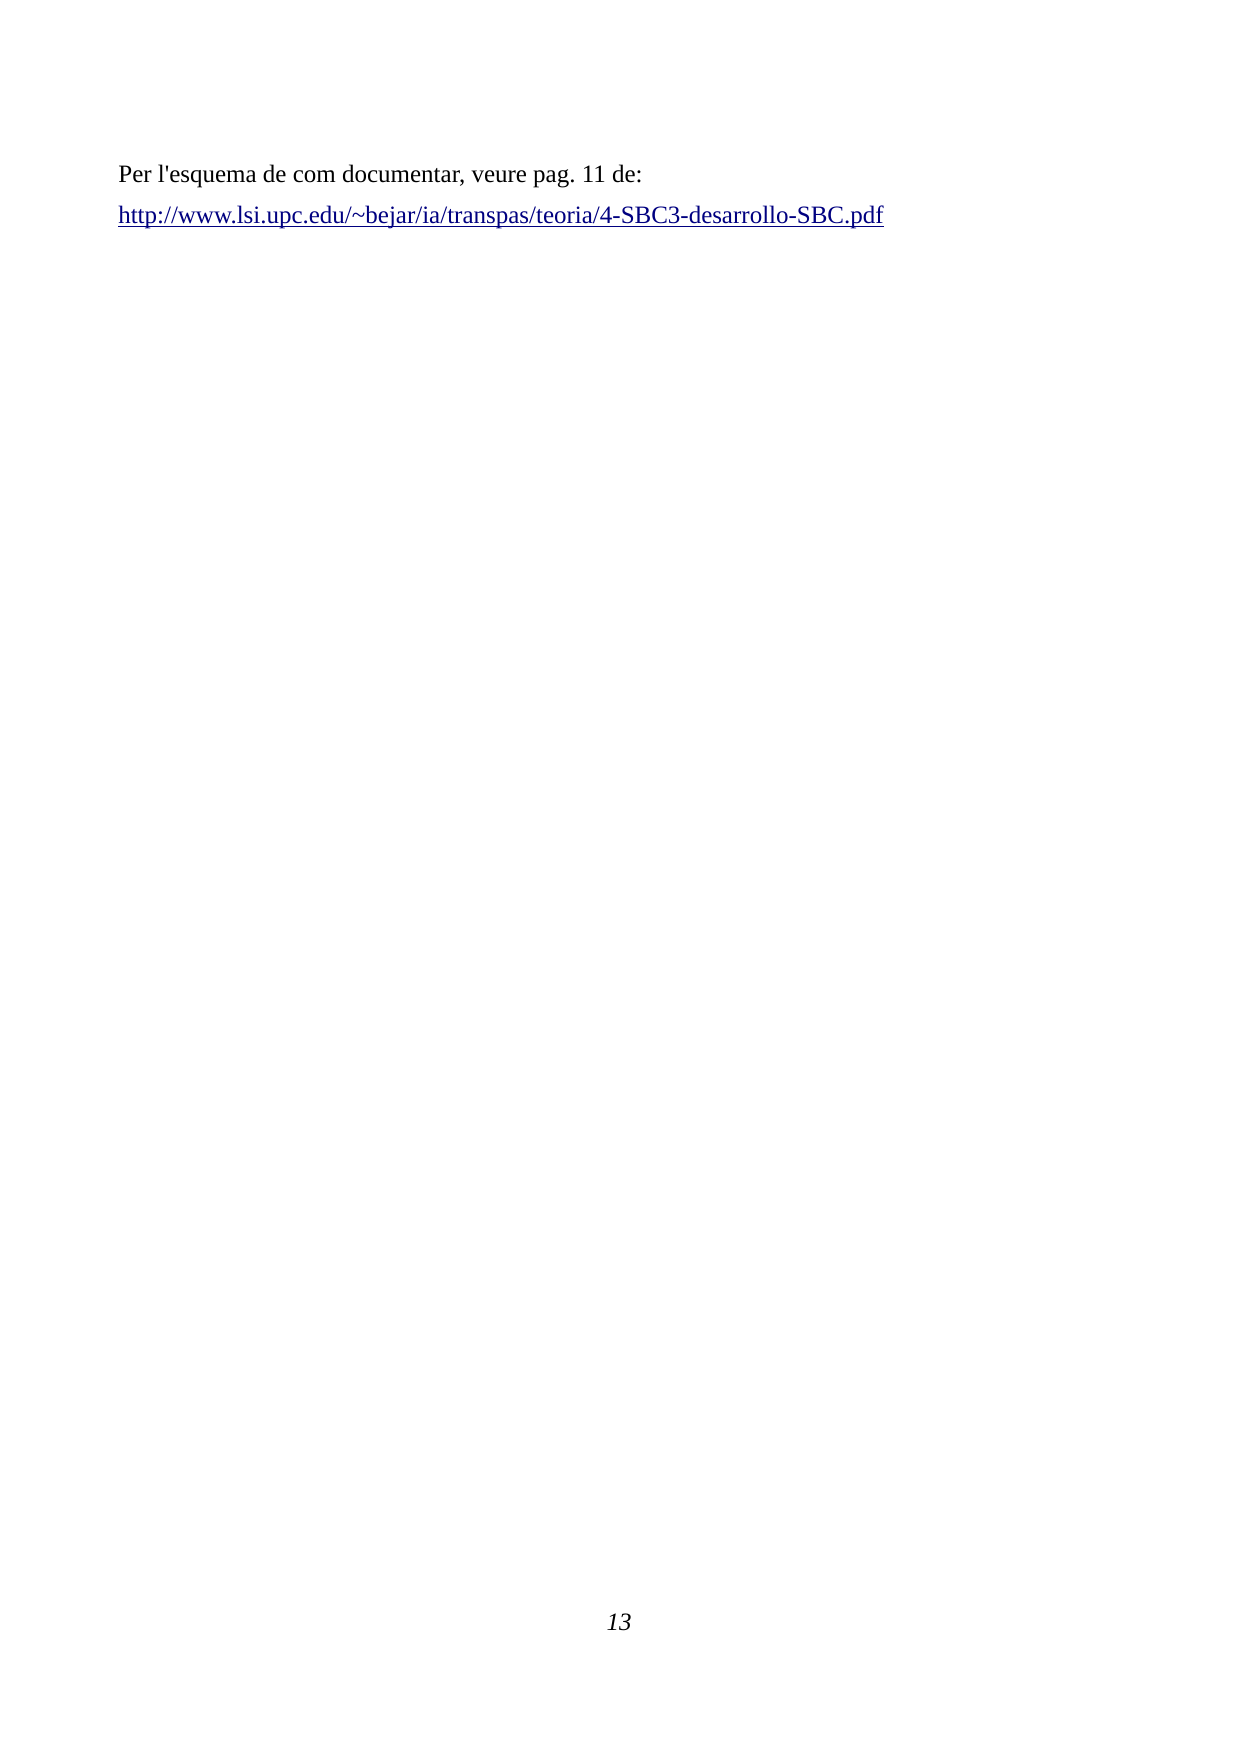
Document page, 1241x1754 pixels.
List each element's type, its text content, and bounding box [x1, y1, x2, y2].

text Per l'esquema de com documentar, veure pag. 11 de: [118, 159, 1122, 188]
text http://www.lsi.upc.edu/~bejar/ia/transpas/teoria/4-SBC3-desarrollo-SBC.pdf [118, 201, 1122, 229]
